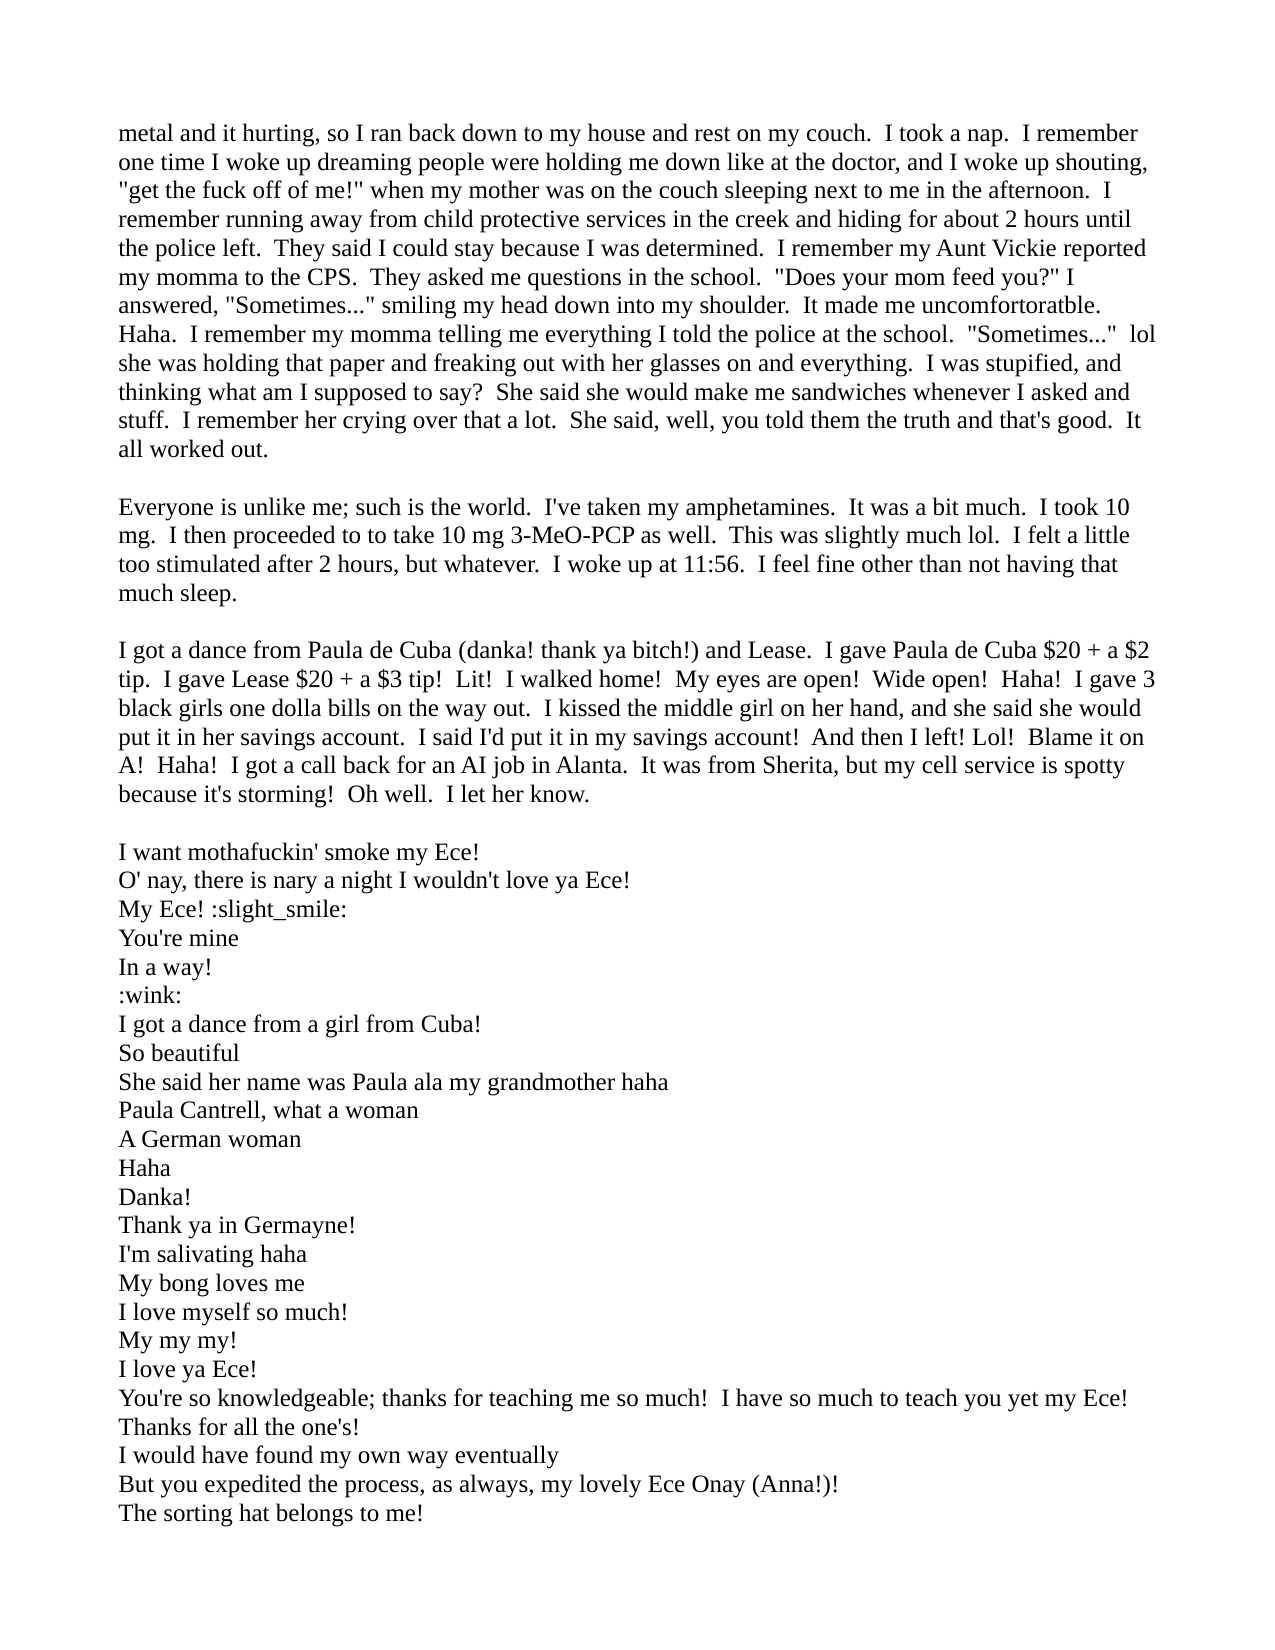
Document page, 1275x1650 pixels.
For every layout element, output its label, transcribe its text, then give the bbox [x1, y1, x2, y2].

text My Ece! :slight_smile: [118, 894, 1157, 923]
text You're mine [118, 923, 1157, 952]
text I love myself so much! [118, 1297, 1157, 1326]
text I'm salivating haha [118, 1239, 1157, 1268]
text Thanks for all the one's! [118, 1412, 1157, 1441]
text O' nay, there is nary a night I wouldn't love ya Ece! [118, 866, 1157, 894]
text But you expedited the process, as always, my lovely Ece Onay (Anna!)! [118, 1469, 1157, 1498]
text So beautiful [118, 1038, 1157, 1067]
text You're so knowledgeable; thanks for teaching me so much! I have so much to teach you yet my Ece! [118, 1383, 1157, 1412]
text Paula Cantrell, what a woman [118, 1096, 1157, 1124]
text I want mothafuckin' smoke my Ece! [118, 837, 1157, 866]
text My bong loves me [118, 1268, 1157, 1297]
text Danka! [118, 1182, 1157, 1211]
text I would have found my own way eventually [118, 1441, 1157, 1469]
text I love ya Ece! [118, 1354, 1157, 1383]
text metal and it hurting, so I ran back down to my house and rest on my couch. I took a nap. I remember one time I woke up dreaming people were holding me down like at the doctor, and I woke up shouting, "get the fuck off of me!" when my mother was on the couch sleeping next to me in the afternoon. I remember running away from child protective services in the creek and hiding for about 2 hours until the police left. They said I could stay because I was determined. I remember my Aunt Vickie reported my momma to the CPS. They asked me questions in the school. "Does your mom feed you?" I answered, "Sometimes..." smiling my head down into my shoulder. It made me uncomfortoratble. Haha. I remember my momma telling me everything I told the police at the school. "Sometimes..." lol she was holding that paper and freaking out with her glasses on and everything. I was stupified, and thinking what am I supposed to say? She said she would make me sandwiches whenever I asked and stuff. I remember her crying over that a lot. She said, well, you told them the truth and that's good. It all worked out. [118, 118, 1157, 463]
text :wink: [118, 981, 1157, 1009]
text My my my! [118, 1326, 1157, 1354]
text I got a dance from a girl from Cuba! [118, 1009, 1157, 1038]
text She said her name was Paula ala my grandmother haha [118, 1067, 1157, 1096]
text Thank ya in Germayne! [118, 1211, 1157, 1239]
text I got a dance from Paula de Cuba (danka! thank ya bitch!) and Lease. I gave Paula de Cuba $20 + a $2 tip. I gave Lease $20 + a $3 tip! Lit! I walked home! My eyes are open! Wide open! Haha! I gave 3 black girls one dolla bills on the way out. I kissed the middle girl on her hand, and she said she would put it in her savings account. I said I'd put it in my savings account! And then I left! Lol! Blame it on A! Haha! I got a call back for an AI job in Alanta. It was from Sherita, but my cell service is spotty because it's storming! Oh well. I let her know. [118, 636, 1157, 808]
text The sorting hat belongs to me! [118, 1498, 1157, 1527]
text Haha [118, 1153, 1157, 1182]
text A German woman [118, 1124, 1157, 1153]
text Everyone is unlike me; such is the world. I've taken my amphetamines. It was a bit much. I took 10 mg. I then proceeded to to take 10 mg 3-MeO-PCP as well. This was slightly much lol. I felt a little too stimulated after 2 hours, but whatever. I woke up at 11:56. I feel fine other than not having that much sleep. [118, 492, 1157, 607]
text In a way! [118, 952, 1157, 981]
